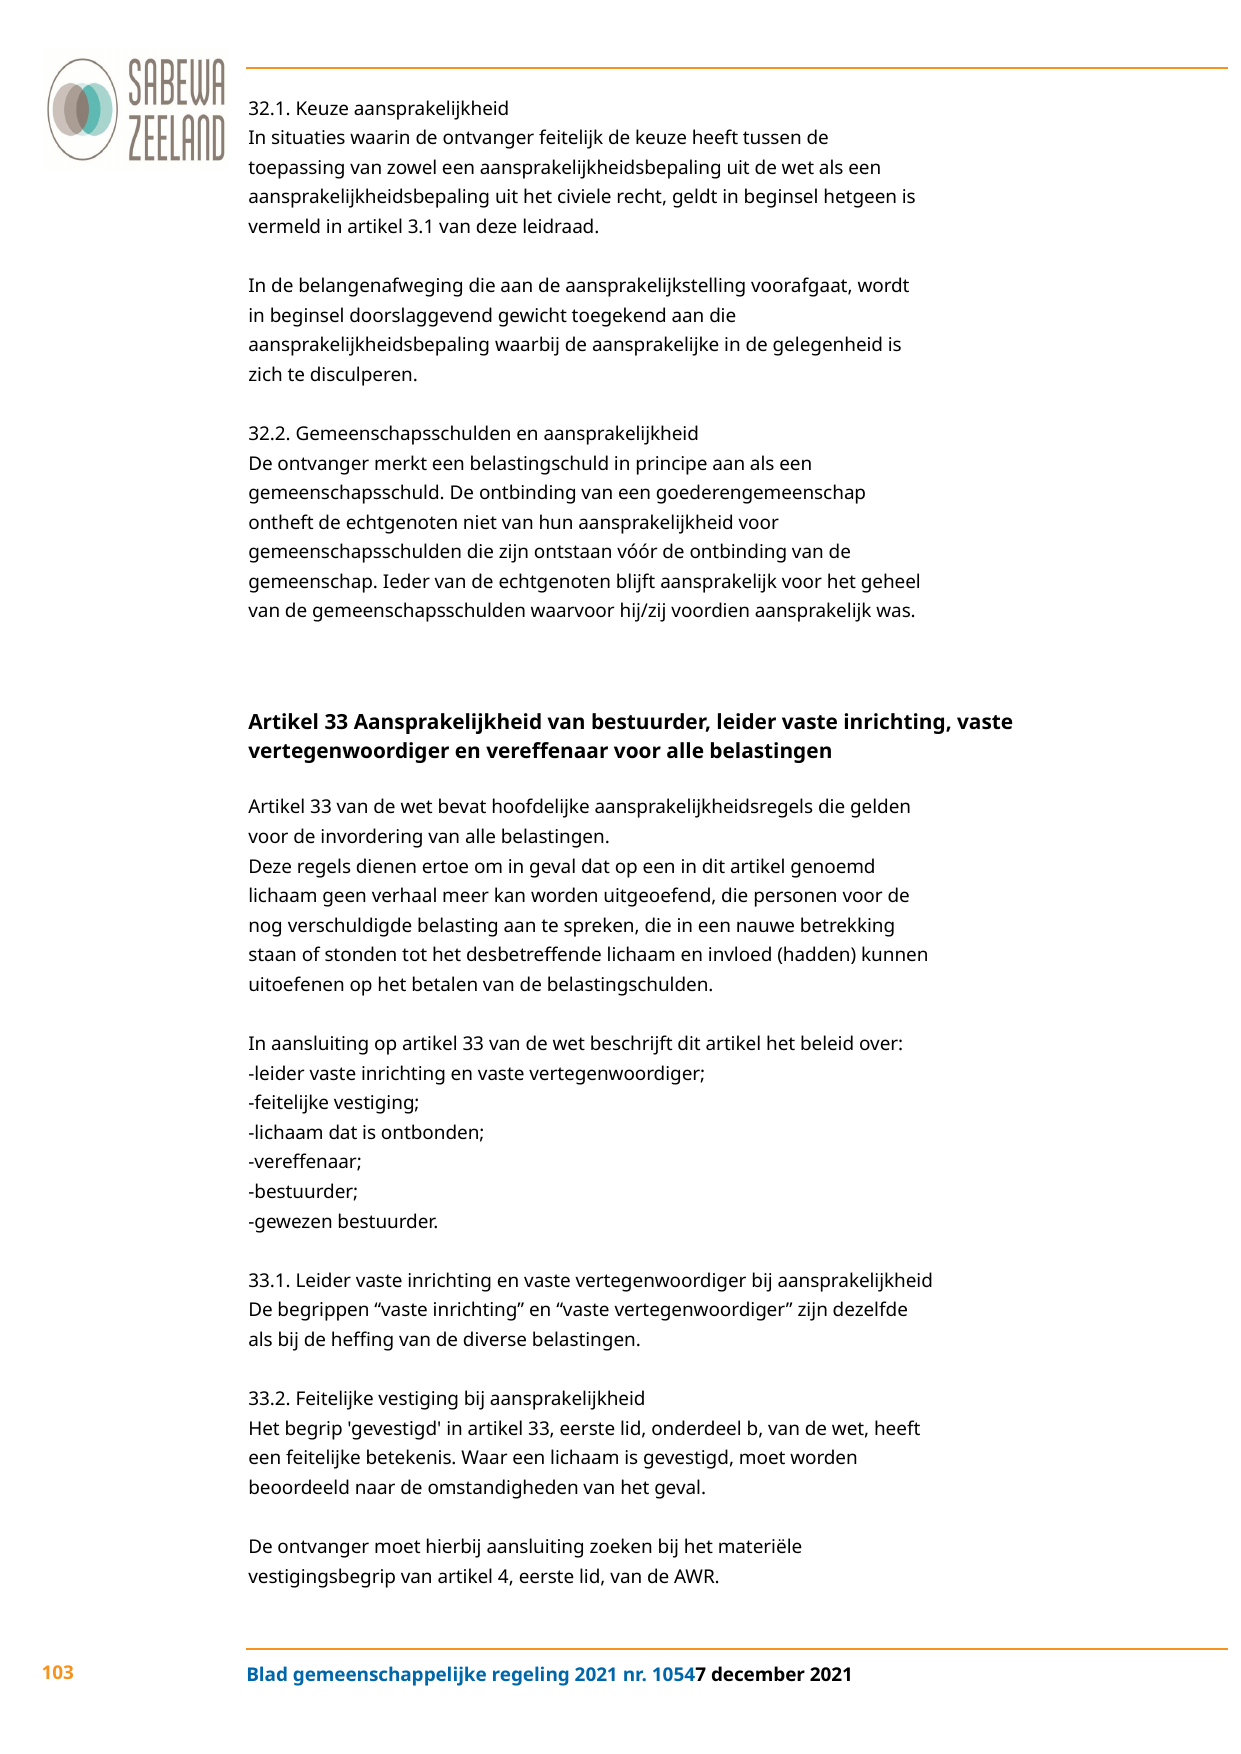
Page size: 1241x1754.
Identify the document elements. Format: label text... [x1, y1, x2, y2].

text In situaties waarin de ontvanger feitelijk de keuze heeft tussen de [248, 124, 1152, 150]
text uitoefenen op het betalen van de belastingschulden. [248, 971, 1152, 997]
text -gewezen bestuurder. [248, 1208, 1152, 1234]
text toepassing van zowel een aansprakelijkheidsbepaling uit de wet als een [248, 154, 1152, 180]
text -leider vaste inrichting en vaste vertegenwoordiger; [248, 1060, 1152, 1086]
text een feitelijke betekenis. Waar een lichaam is gevestigd, moet worden [248, 1444, 1152, 1470]
text gemeenschapsschuld. De ontbinding van een goederengemeenschap [248, 479, 1152, 505]
text vestigingsbegrip van artikel 4, eerste lid, van de AWR. [248, 1563, 1152, 1589]
text aansprakelijkheidsbepaling waarbij de aansprakelijke in de gelegenheid is [248, 331, 1152, 357]
picture [41, 47, 231, 172]
text lichaam geen verhaal meer kan worden uitgeoefend, die personen voor de [248, 882, 1152, 908]
text Deze regels dienen ertoe om in geval dat op een in dit artikel genoemd [248, 853, 1152, 879]
text De begrippen “vaste inrichting” en “vaste vertegenwoordiger” zijn dezelfde [248, 1297, 1152, 1322]
text zich te disculperen. [248, 361, 1152, 387]
text beoordeeld naar de omstandigheden van het geval. [248, 1474, 1152, 1500]
text -bestuurder; [248, 1178, 1152, 1204]
text -feitelijke vestiging; [248, 1089, 1152, 1115]
text 33.2. Feitelijke vestiging bij aansprakelijkheid [248, 1385, 1152, 1411]
text vermeld in artikel 3.1 van deze leidraad. [248, 213, 1152, 239]
text -vereffenaar; [248, 1149, 1152, 1174]
text -lichaam dat is ontbonden; [248, 1119, 1152, 1145]
text gemeenschapsschulden die zijn ontstaan vóór de ontbinding van de [248, 538, 1152, 564]
text De ontvanger merkt een belastingschuld in principe aan als een [248, 450, 1152, 476]
text nog verschuldigde belasting aan te spreken, die in een nauwe betrekking [248, 912, 1152, 938]
text in beginsel doorslaggevend gewicht toegekend aan die [248, 302, 1152, 328]
text staan of stonden tot het desbetreffende lichaam en invloed (hadden) kunnen [248, 942, 1152, 967]
text als bij de heffing van de diverse belastingen. [248, 1326, 1152, 1352]
text Het begrip 'gevestigd' in artikel 33, eerste lid, onderdeel b, van de wet, heeft [248, 1415, 1152, 1441]
text gemeenschap. Ieder van de echtgenoten blijft aansprakelijk voor het geheel [248, 568, 1152, 594]
text ontheft de echtgenoten niet van hun aansprakelijkheid voor [248, 509, 1152, 535]
text In de belangenafweging die aan de aansprakelijkstelling voorafgaat, wordt [248, 272, 1152, 298]
text De ontvanger moet hierbij aansluiting zoeken bij het materiële [248, 1533, 1152, 1559]
text 32.2. Gemeenschapsschulden en aansprakelijkheid [248, 420, 1152, 446]
text Artikel 33 van de wet bevat hoofdelijke aansprakelijkheidsregels die gelden [248, 794, 1152, 819]
text In aansluiting op artikel 33 van de wet beschrijft dit artikel het beleid over: [248, 1030, 1152, 1056]
text voor de invordering van alle belastingen. [248, 823, 1152, 849]
text Artikel 33 Aansprakelijkheid van bestuurder, leider vaste inrichting, vaste vertegenwoordiger en vereffenaar voor alle belastingen [248, 707, 1152, 764]
text 33.1. Leider vaste inrichting en vaste vertegenwoordiger bij aansprakelijkheid [248, 1267, 1152, 1293]
text 32.1. Keuze aansprakelijkheid [248, 95, 1152, 121]
text aansprakelijkheidsbepaling uit het civiele recht, geldt in beginsel hetgeen is [248, 183, 1152, 209]
text van de gemeenschapsschulden waarvoor hij/zij voordien aansprakelijk was. [248, 598, 1152, 623]
